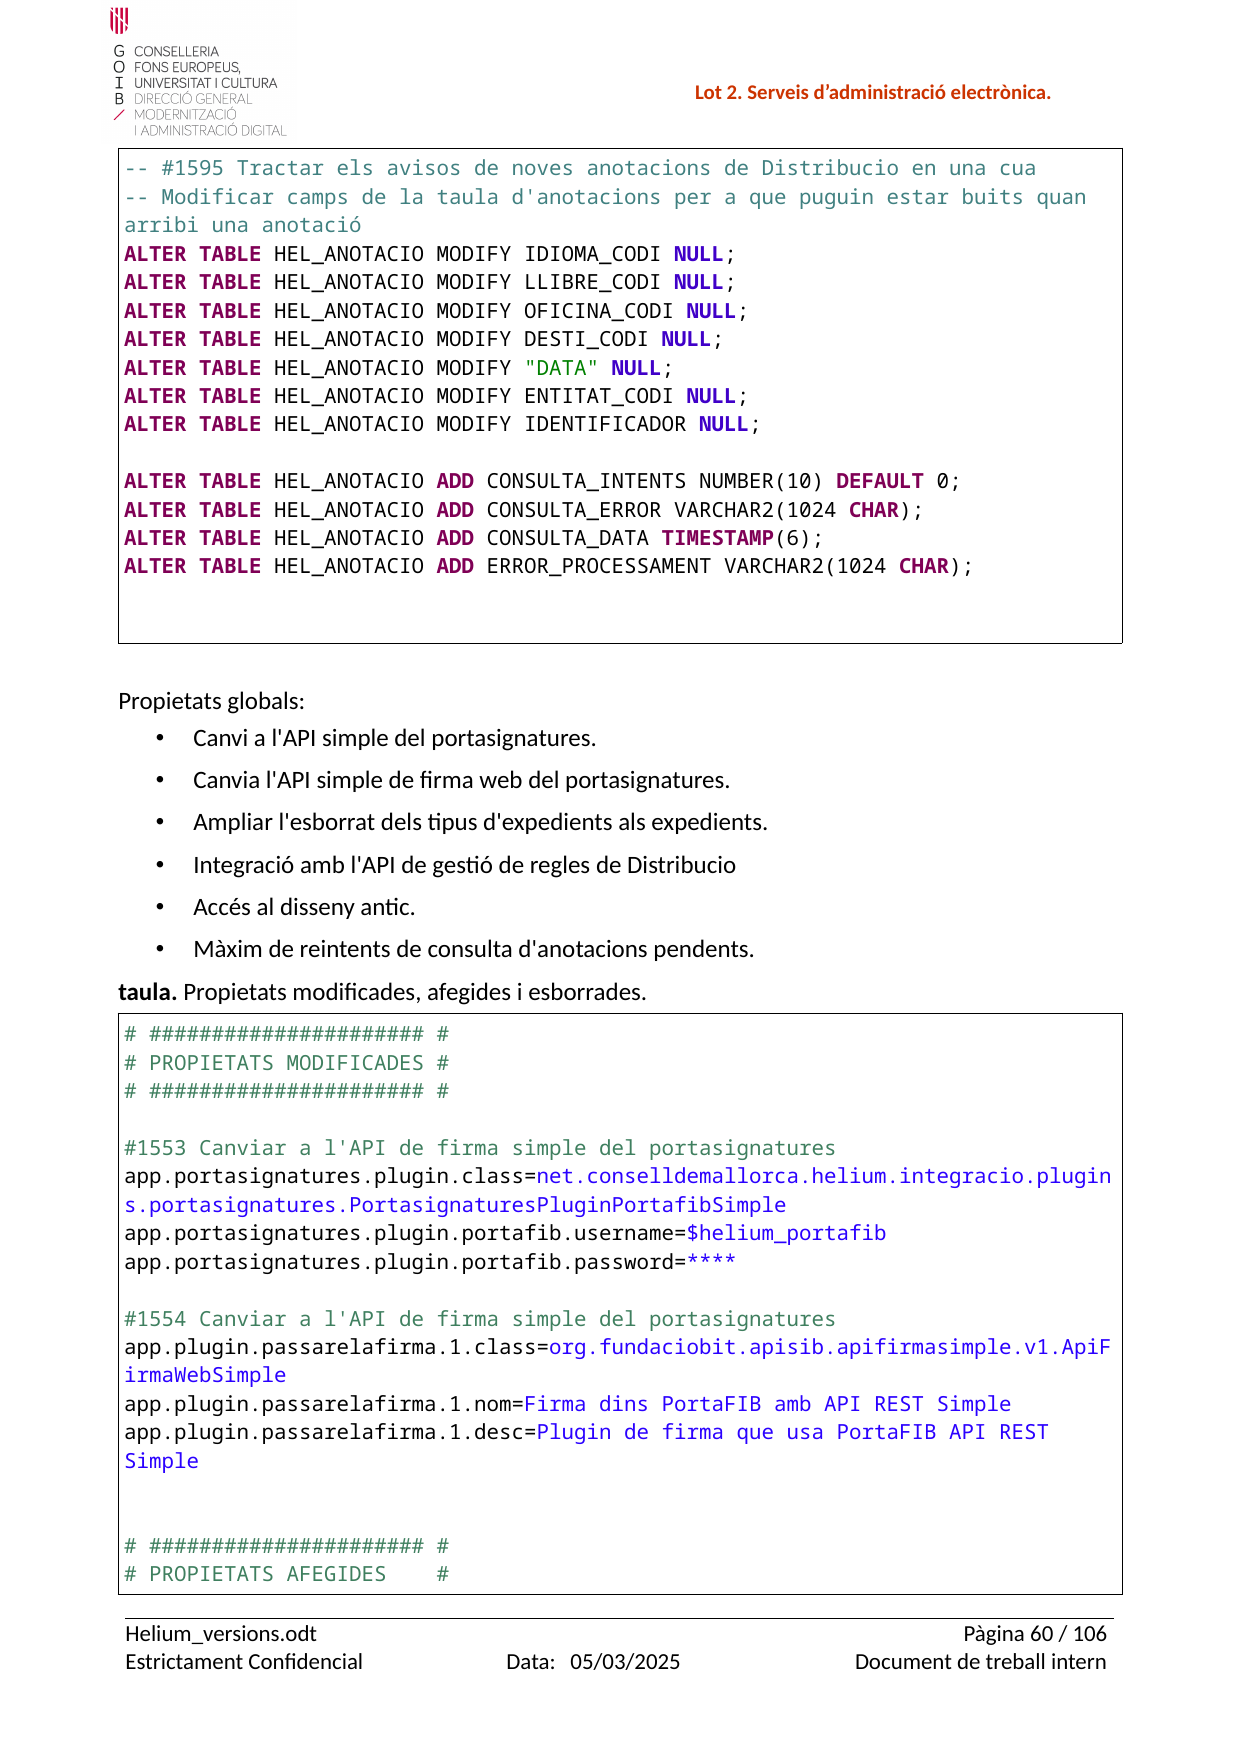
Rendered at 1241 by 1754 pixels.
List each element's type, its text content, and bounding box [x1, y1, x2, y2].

text taula. Propietats modificades, afegides i esborrades. [118, 976, 1122, 1007]
table_header -- #1595 Tractar els avisos de noves anotacions de Distribucio en una cua -- Modificar camps de la taula d'anotacions per a que puguin estar buits quan arribi una anotació ALTER TABLE HEL_ANOTACIO MODIFY IDIOMA_CODI NULL; ALTER TABLE HEL_ANOTACIO MODIFY LLIBRE_CODI NULL; ALTER TABLE HEL_ANOTACIO MODIFY OFICINA_CODI NULL; ALTER TABLE HEL_ANOTACIO MODIFY DESTI_CODI NULL; ALTER TABLE HEL_ANOTACIO MODIFY "DATA" NULL; ALTER TABLE HEL_ANOTACIO MODIFY ENTITAT_CODI NULL; ALTER TABLE HEL_ANOTACIO MODIFY IDENTIFICADOR NULL; ALTER TABLE HEL_ANOTACIO ADD CONSULTA_INTENTS NUMBER(10) DEFAULT 0; ALTER TABLE HEL_ANOTACIO ADD CONSULTA_ERROR VARCHAR2(1024 CHAR); ALTER TABLE HEL_ANOTACIO ADD CONSULTA_DATA TIMESTAMP(6); ALTER TABLE HEL_ANOTACIO ADD ERROR_PROCESSAMENT VARCHAR2(1024 CHAR); [119, 149, 1122, 643]
list Màxim de reintents de consulta d'anotacions pendents. [156, 934, 1122, 964]
list Accés al disseny antic. [156, 891, 1122, 922]
list Integració amb l'API de gestió de regles de Distribucio [156, 849, 1122, 879]
list Canvi a l'API simple del portasignatures. [156, 722, 1122, 752]
table_header # ###################### # # PROPIETATS MODIFICADES # # ###################### # #1553 Canviar a l'API de firma simple del portasignatures app.portasignatures.plugin.class=net.conselldemallorca.helium.integracio.plugins.portasignatures.PortasignaturesPluginPortafibSimple app.portasignatures.plugin.portafib.username=$helium_portafib app.portasignatures.plugin.portafib.password=**** #1554 Canviar a l'API de firma simple del portasignatures app.plugin.passarelafirma.1.class=org.fundaciobit.apisib.apifirmasimple.v1.ApiFirmaWebSimple app.plugin.passarelafirma.1.nom=Firma dins PortaFIB amb API REST Simple app.plugin.passarelafirma.1.desc=Plugin de firma que usa PortaFIB API REST Simple # ###################### # # PROPIETATS AFEGIDES # [119, 1014, 1122, 1594]
list Canvia l'API simple de firma web del portasignatures. [156, 764, 1122, 794]
picture [100, 0, 297, 144]
text Propietats globals: [118, 685, 1122, 716]
list Ampliar l'esborrat dels tipus d'expedients als expedients. [156, 806, 1122, 837]
